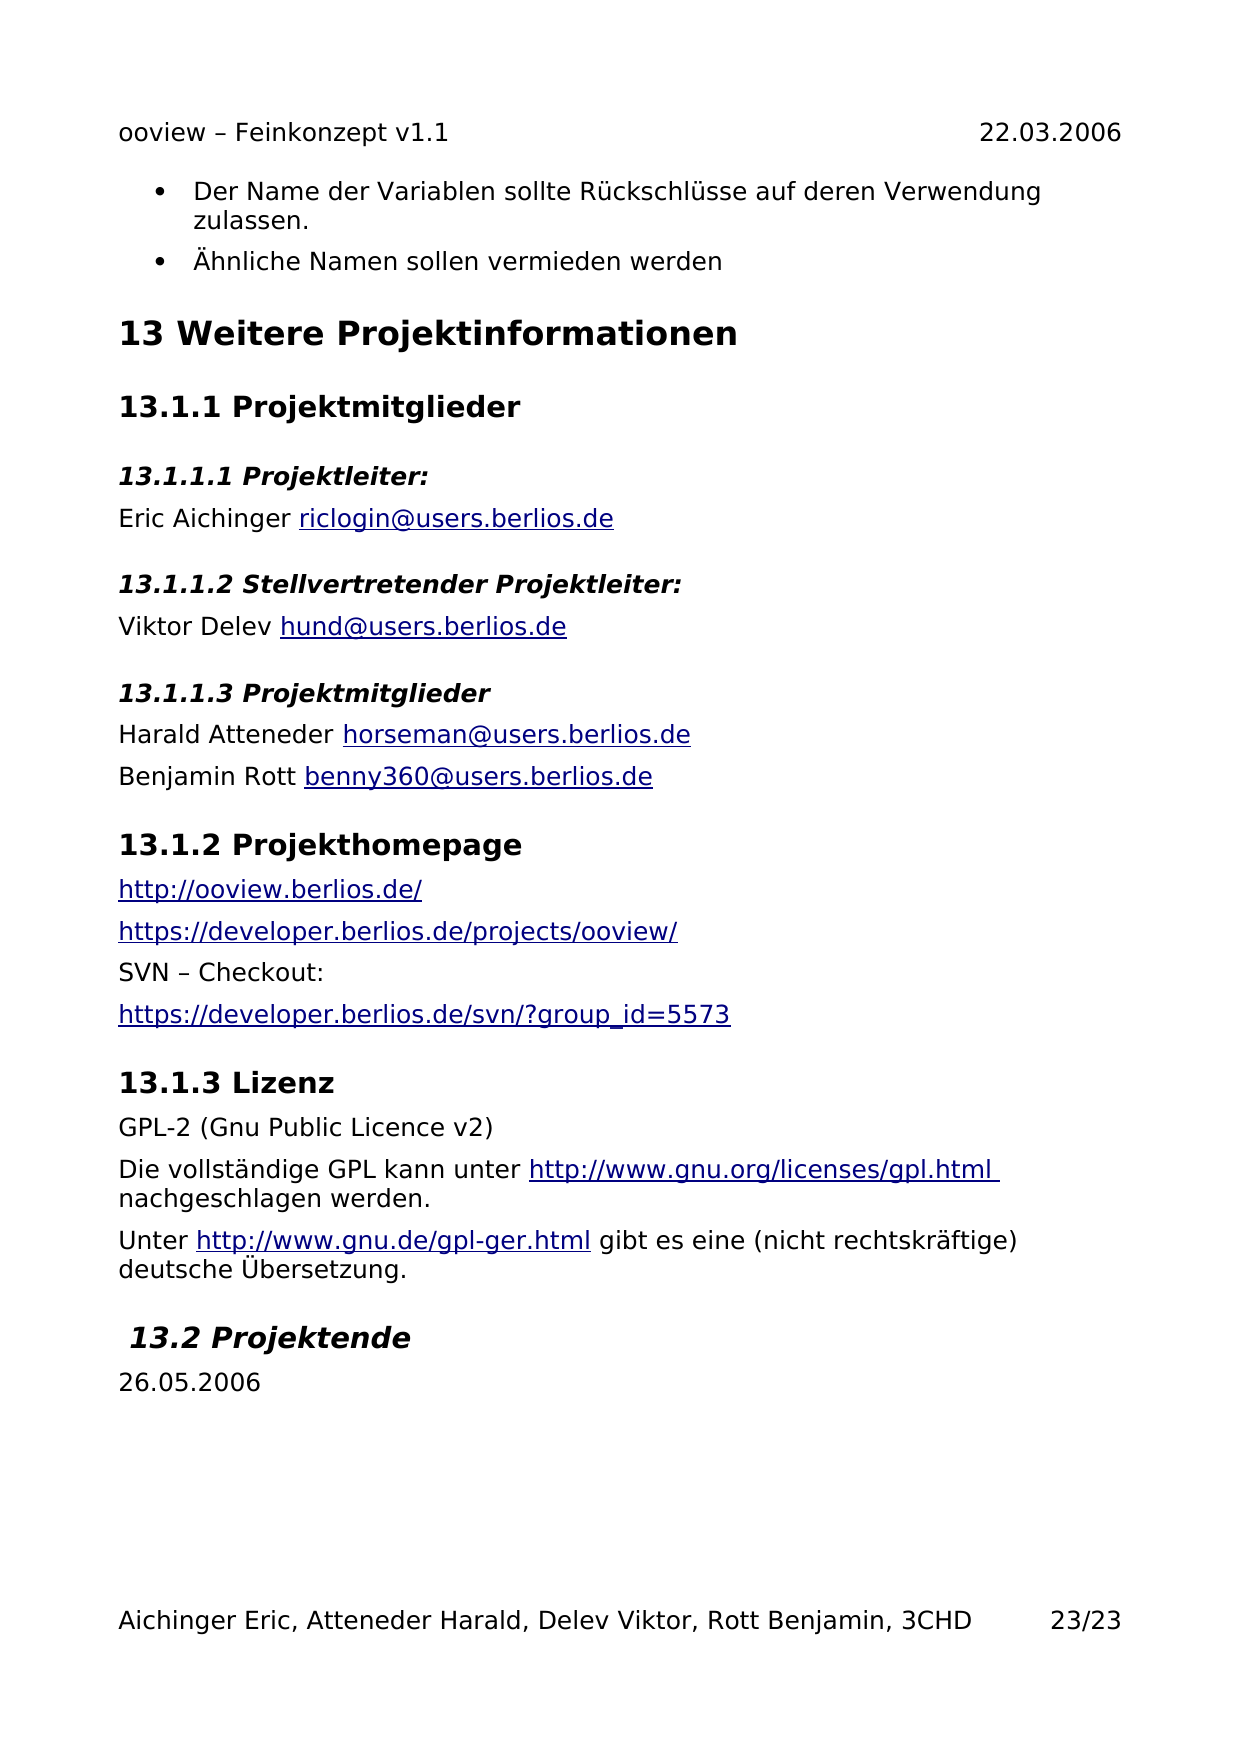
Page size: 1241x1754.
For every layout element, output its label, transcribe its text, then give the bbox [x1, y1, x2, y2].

text Viktor Delev hund@users.berlios.de [118, 612, 1122, 641]
subtitle Projektmitglieder [118, 679, 1122, 708]
text Unter http://www.gnu.de/gpl-ger.html gibt es eine (nicht rechtskräftige) deutsche Übersetzung. [118, 1226, 1122, 1284]
list Der Name der Variablen sollte Rückschlüsse auf deren Verwendung zulassen. [156, 177, 1122, 235]
text GPL-2 (Gnu Public Licence v2) [118, 1113, 1122, 1142]
text http://ooview.berlios.de/ [118, 875, 1122, 904]
text https://developer.berlios.de/svn/?group_id=5573 [118, 1000, 1122, 1029]
text https://developer.berlios.de/projects/ooview/ [118, 917, 1122, 946]
list Ähnliche Namen sollen vermieden werden [156, 248, 1122, 277]
subtitle Lizenz [118, 1067, 1122, 1101]
subtitle Projektmitglieder [118, 391, 1122, 424]
subtitle Projekthomepage [118, 829, 1122, 863]
text SVN – Checkout: [118, 958, 1122, 988]
text Benjamin Rott benny360@users.berlios.de [118, 762, 1122, 791]
subtitle Weitere Projektinformationen [118, 314, 1122, 353]
text Eric Aichinger riclogin@users.berlios.de [118, 504, 1122, 533]
text Die vollständige GPL kann unter http://www.gnu.org/licenses/gpl.html nachgeschlagen werden. [118, 1155, 1122, 1213]
subtitle Stellvertretender Projektleiter: [118, 570, 1122, 599]
text Harald Atteneder horseman@users.berlios.de [118, 720, 1122, 749]
text 26.05.2006 [118, 1368, 1122, 1397]
subtitle Projektende [118, 1322, 1122, 1356]
subtitle Projektleiter: [118, 462, 1122, 491]
